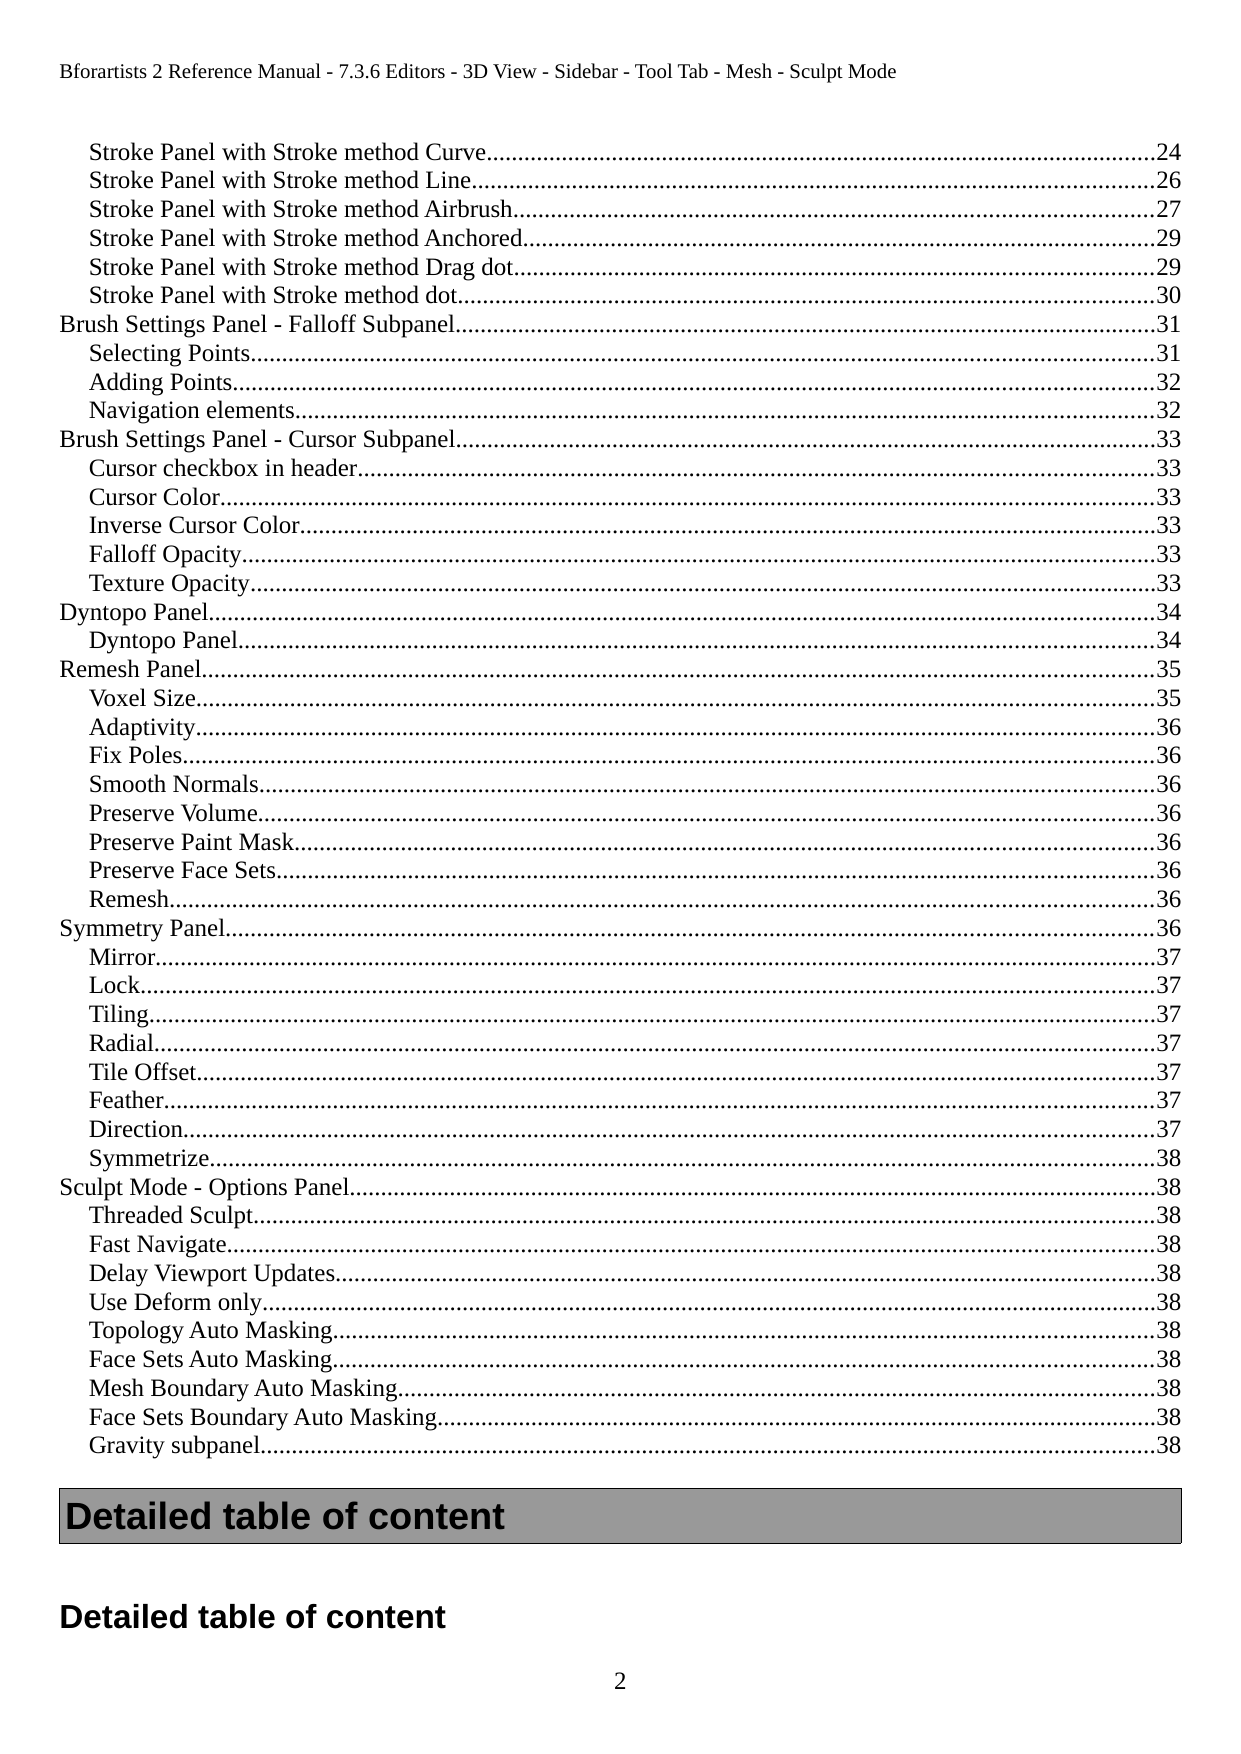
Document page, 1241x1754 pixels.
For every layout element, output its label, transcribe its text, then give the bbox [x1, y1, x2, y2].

text Stroke Panel with Stroke method Curve 24 [88, 137, 1181, 165]
text Tile Offset 37 [88, 1057, 1181, 1085]
text Stroke Panel with Stroke method dot 30 [88, 280, 1181, 309]
text Face Sets Auto Masking 38 [88, 1344, 1181, 1373]
text Selecting Points 31 [88, 338, 1181, 367]
text Use Deform only 38 [88, 1287, 1181, 1315]
text Gravity subpanel 38 [88, 1430, 1181, 1459]
text Remesh Panel 35 [59, 654, 1181, 683]
text Delay Viewport Updates 38 [88, 1258, 1181, 1287]
text Fast Navigate 38 [88, 1229, 1181, 1258]
text Fix Poles 36 [88, 740, 1181, 769]
text Inverse Cursor Color 33 [88, 510, 1181, 539]
text Topology Auto Masking 38 [88, 1315, 1181, 1344]
text Stroke Panel with Stroke method Drag dot 29 [88, 252, 1181, 280]
text Stroke Panel with Stroke method Line 26 [88, 165, 1181, 194]
text Dyntopo Panel 34 [59, 597, 1181, 625]
text Direction 37 [88, 1114, 1181, 1143]
text Adding Points 32 [88, 367, 1181, 395]
text Adaptivity 36 [88, 712, 1181, 740]
text Navigation elements 32 [88, 395, 1181, 424]
table_header Detailed table of content [60, 1489, 1181, 1543]
text Brush Settings Panel - Falloff Subpanel 31 [59, 309, 1181, 338]
text Preserve Face Sets 36 [88, 855, 1181, 884]
text Preserve Volume 36 [88, 798, 1181, 827]
text Face Sets Boundary Auto Masking 38 [88, 1402, 1181, 1430]
text Falloff Opacity 33 [88, 539, 1181, 568]
text Symmetry Panel 36 [59, 913, 1181, 942]
subtitle Detailed table of content [59, 1597, 1181, 1635]
text Lock 37 [88, 970, 1181, 999]
text Dyntopo Panel 34 [88, 625, 1181, 654]
text Stroke Panel with Stroke method Airbrush 27 [88, 194, 1181, 223]
text Smooth Normals 36 [88, 769, 1181, 798]
text Feather 37 [88, 1085, 1181, 1114]
text Voxel Size 35 [88, 683, 1181, 712]
text Remesh 36 [88, 884, 1181, 913]
text Stroke Panel with Stroke method Anchored 29 [88, 223, 1181, 252]
text Symmetrize 38 [88, 1143, 1181, 1172]
text Cursor checkbox in header 33 [88, 453, 1181, 482]
text Sculpt Mode - Options Panel 38 [59, 1172, 1181, 1200]
text Texture Opacity 33 [88, 568, 1181, 597]
text Brush Settings Panel - Cursor Subpanel 33 [59, 424, 1181, 453]
text Mesh Boundary Auto Masking 38 [88, 1373, 1181, 1402]
text Cursor Color 33 [88, 482, 1181, 510]
text Radial 37 [88, 1028, 1181, 1057]
text Threaded Sculpt 38 [88, 1200, 1181, 1229]
text Mirror 37 [88, 942, 1181, 970]
text Tiling 37 [88, 999, 1181, 1028]
text Preserve Paint Mask 36 [88, 827, 1181, 855]
